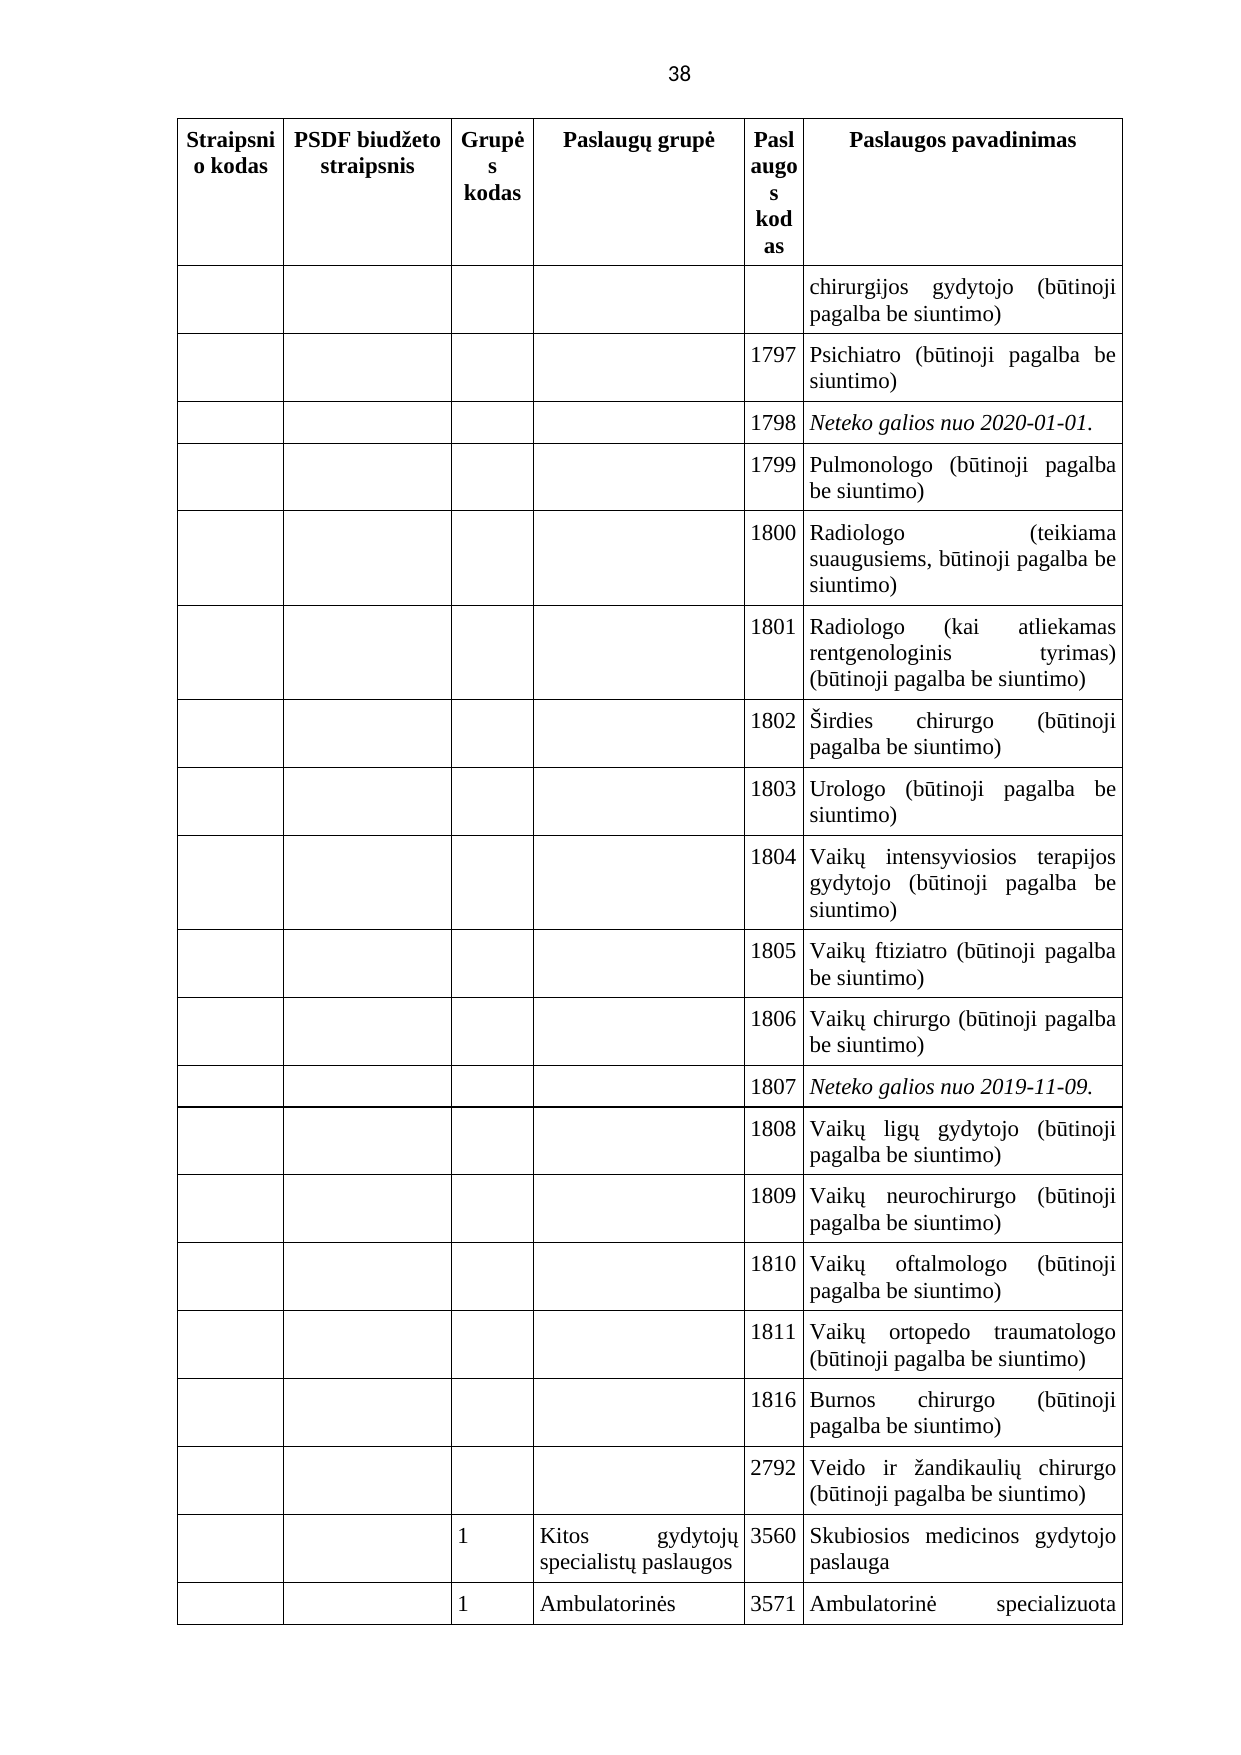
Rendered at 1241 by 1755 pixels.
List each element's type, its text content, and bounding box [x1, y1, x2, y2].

table_cell [178, 334, 283, 401]
table_cell [178, 511, 283, 605]
table_cell [284, 768, 451, 835]
table_cell [178, 836, 283, 929]
table_cell [284, 1108, 451, 1174]
table_header Grupės kodas [452, 119, 533, 265]
table_cell [452, 444, 533, 510]
table_cell [284, 266, 451, 333]
table_cell [178, 1515, 283, 1582]
table_cell Neteko galios nuo 2020-01-01. [804, 402, 1122, 442]
table_cell [452, 930, 533, 997]
table_cell [284, 402, 451, 442]
table_cell [178, 1447, 283, 1514]
table_cell [284, 334, 451, 401]
table_cell Radiologo (kai atliekamas rentgenologinis tyrimas) (būtinoji pagalba be siuntimo) [804, 606, 1122, 699]
table_cell [178, 998, 283, 1065]
table_cell Kitos gydytojų specialistų paslaugos [534, 1515, 744, 1582]
table_cell [534, 402, 744, 442]
table_cell Ambulatorinė specializuota [804, 1583, 1122, 1623]
table_cell [178, 1583, 283, 1623]
table_cell [534, 1379, 744, 1446]
table_cell 1 [452, 1583, 533, 1623]
table_cell chirurgijos gydytojo (būtinoji pagalba be siuntimo) [804, 266, 1122, 333]
table_cell [178, 266, 283, 333]
table_cell [178, 1175, 283, 1242]
table_cell [534, 1311, 744, 1378]
table_cell 1808 [745, 1108, 803, 1174]
table_cell Vaikų ftiziatro (būtinoji pagalba be siuntimo) [804, 930, 1122, 997]
table_header Paslaugos pavadinimas [804, 119, 1122, 265]
table_cell [452, 1175, 533, 1242]
table_cell [178, 1311, 283, 1378]
table_cell [452, 334, 533, 401]
table_cell Skubiosios medicinos gydytojo paslauga [804, 1515, 1122, 1582]
table_cell [452, 998, 533, 1065]
table_cell Pulmonologo (būtinoji pagalba be siuntimo) [804, 444, 1122, 510]
table_cell [534, 930, 744, 997]
table_cell 2792 [745, 1447, 803, 1514]
table_cell [452, 768, 533, 835]
table_header Straipsnio kodas [178, 119, 283, 265]
table_cell [178, 606, 283, 699]
table_header PSDF biudžeto straipsnis [284, 119, 451, 265]
table_cell 1798 [745, 402, 803, 442]
table_cell 1801 [745, 606, 803, 699]
table_cell Ambulatorinės [534, 1583, 744, 1623]
table_cell [284, 511, 451, 605]
table_header Paslaugos kodas [745, 119, 803, 265]
table_cell 3560 [745, 1515, 803, 1582]
table_cell 1816 [745, 1379, 803, 1446]
table_cell [534, 444, 744, 510]
table_cell [452, 266, 533, 333]
table_cell [284, 930, 451, 997]
table_cell [534, 1175, 744, 1242]
table_cell [284, 1379, 451, 1446]
table_cell [534, 334, 744, 401]
table_cell 1797 [745, 334, 803, 401]
table_cell 1802 [745, 700, 803, 767]
table_cell [452, 1243, 533, 1310]
table_cell [284, 836, 451, 929]
table_cell Vaikų ligų gydytojo (būtinoji pagalba be siuntimo) [804, 1108, 1122, 1174]
table_cell [452, 1066, 533, 1106]
table_cell Burnos chirurgo (būtinoji pagalba be siuntimo) [804, 1379, 1122, 1446]
table_cell Neteko galios nuo 2019-11-09. [804, 1066, 1122, 1106]
table_cell [452, 1379, 533, 1446]
table_cell Vaikų intensyviosios terapijos gydytojo (būtinoji pagalba be siuntimo) [804, 836, 1122, 929]
table_cell Vaikų oftalmologo (būtinoji pagalba be siuntimo) [804, 1243, 1122, 1310]
table_cell [178, 1243, 283, 1310]
table_cell [178, 444, 283, 510]
table_cell [534, 1108, 744, 1174]
table_cell [452, 402, 533, 442]
table_cell [284, 1515, 451, 1582]
table_cell 3571 [745, 1583, 803, 1623]
table_cell [284, 606, 451, 699]
table_cell [534, 836, 744, 929]
table_cell Širdies chirurgo (būtinoji pagalba be siuntimo) [804, 700, 1122, 767]
table_cell [284, 1175, 451, 1242]
table_cell Vaikų ortopedo traumatologo (būtinoji pagalba be siuntimo) [804, 1311, 1122, 1378]
table_cell [452, 511, 533, 605]
table_cell [178, 1379, 283, 1446]
table_cell 1 [452, 1515, 533, 1582]
table_cell Vaikų chirurgo (būtinoji pagalba be siuntimo) [804, 998, 1122, 1065]
table_cell [452, 836, 533, 929]
table_cell [452, 700, 533, 767]
table_header Paslaugų grupė [534, 119, 744, 265]
table_cell Vaikų neurochirurgo (būtinoji pagalba be siuntimo) [804, 1175, 1122, 1242]
table_cell [534, 606, 744, 699]
table_cell [534, 998, 744, 1065]
table_cell 1800 [745, 511, 803, 605]
table_cell [534, 266, 744, 333]
table_cell 1803 [745, 768, 803, 835]
table_cell 1805 [745, 930, 803, 997]
table_cell 1810 [745, 1243, 803, 1310]
table_cell [178, 1108, 283, 1174]
table_cell [178, 768, 283, 835]
table_cell [452, 1311, 533, 1378]
table_cell [284, 444, 451, 510]
table_cell Radiologo (teikiama suaugusiems, būtinoji pagalba be siuntimo) [804, 511, 1122, 605]
table_cell [284, 1311, 451, 1378]
table_cell [534, 511, 744, 605]
table_cell [178, 1066, 283, 1106]
table_cell 1807 [745, 1066, 803, 1106]
table_cell [284, 998, 451, 1065]
table_cell Veido ir žandikaulių chirurgo (būtinoji pagalba be siuntimo) [804, 1447, 1122, 1514]
table_cell [452, 606, 533, 699]
table_cell [284, 1447, 451, 1514]
table_cell [178, 402, 283, 442]
table_cell 1809 [745, 1175, 803, 1242]
table_cell [534, 1066, 744, 1106]
table_cell 1811 [745, 1311, 803, 1378]
table_cell Urologo (būtinoji pagalba be siuntimo) [804, 768, 1122, 835]
table_cell [534, 1447, 744, 1514]
table_cell Psichiatro (būtinoji pagalba be siuntimo) [804, 334, 1122, 401]
table_cell [534, 1243, 744, 1310]
table_cell [745, 266, 803, 333]
table_cell [534, 768, 744, 835]
table_cell [534, 700, 744, 767]
table_cell [284, 1583, 451, 1623]
table_cell [452, 1108, 533, 1174]
table_cell [178, 930, 283, 997]
table_cell [284, 1066, 451, 1106]
table_cell 1799 [745, 444, 803, 510]
table_cell [284, 1243, 451, 1310]
table_cell 1804 [745, 836, 803, 929]
table_cell [452, 1447, 533, 1514]
table_cell [178, 700, 283, 767]
table_cell [284, 700, 451, 767]
table_cell 1806 [745, 998, 803, 1065]
